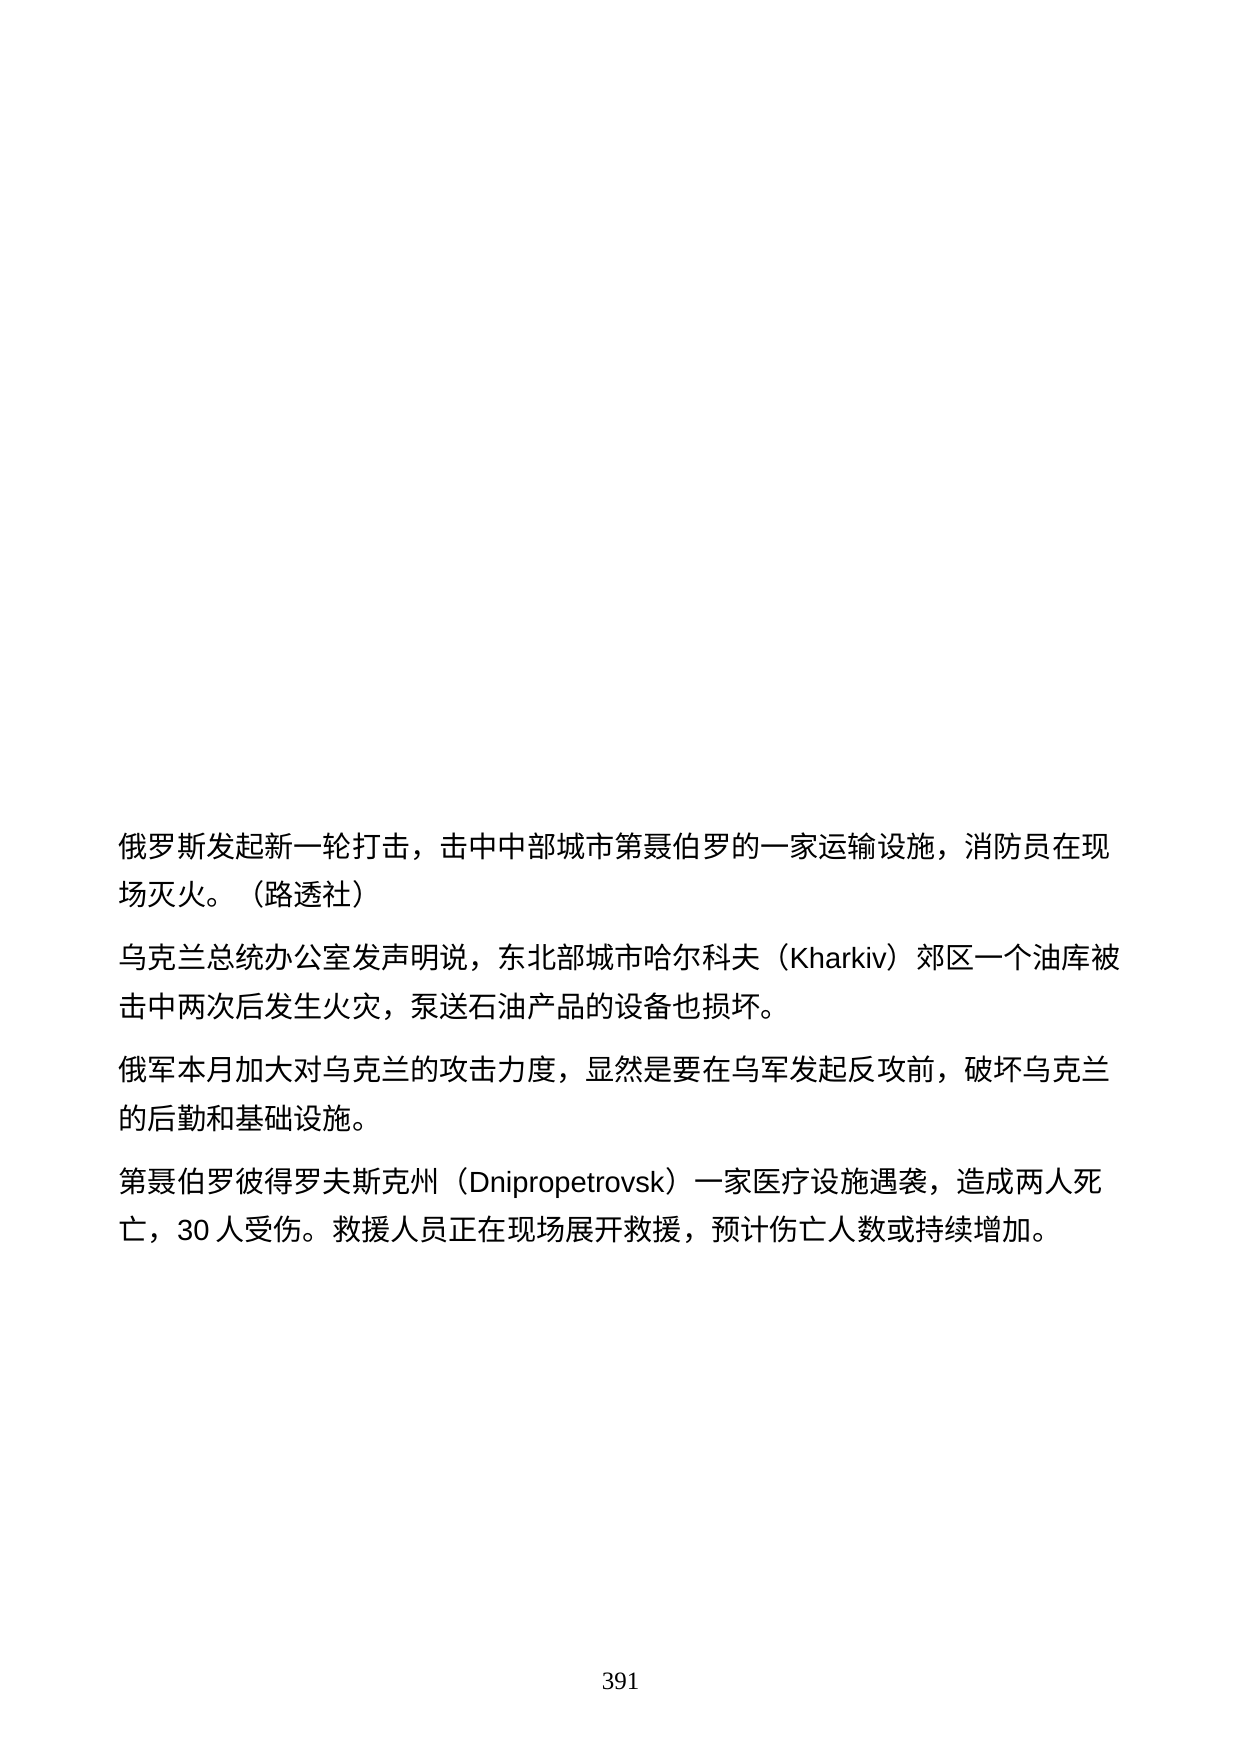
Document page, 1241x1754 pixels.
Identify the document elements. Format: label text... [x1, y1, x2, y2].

text 乌克兰总统办公室发声明说，东北部城市哈尔科夫（Kharkiv）郊区一个油库被击中两次后发生火灾，泵送石油产品的设备也损坏。 [118, 935, 1122, 1026]
text 俄罗斯发起新一轮打击，击中中部城市第聂伯罗的一家运输设施，消防员在现场灭火。（路透社） [118, 118, 1122, 914]
text 第聂伯罗彼得罗夫斯克州（Dnipropetrovsk）一家医疗设施遇袭，造成两人死亡，30人受伤。救援人员正在现场展开救援，预计伤亡人数或持续增加。 [118, 1158, 1122, 1249]
text 俄军本月加大对乌克兰的攻击力度，显然是要在乌军发起反攻前，破坏乌克兰的后勤和基础设施。 [118, 1047, 1122, 1137]
